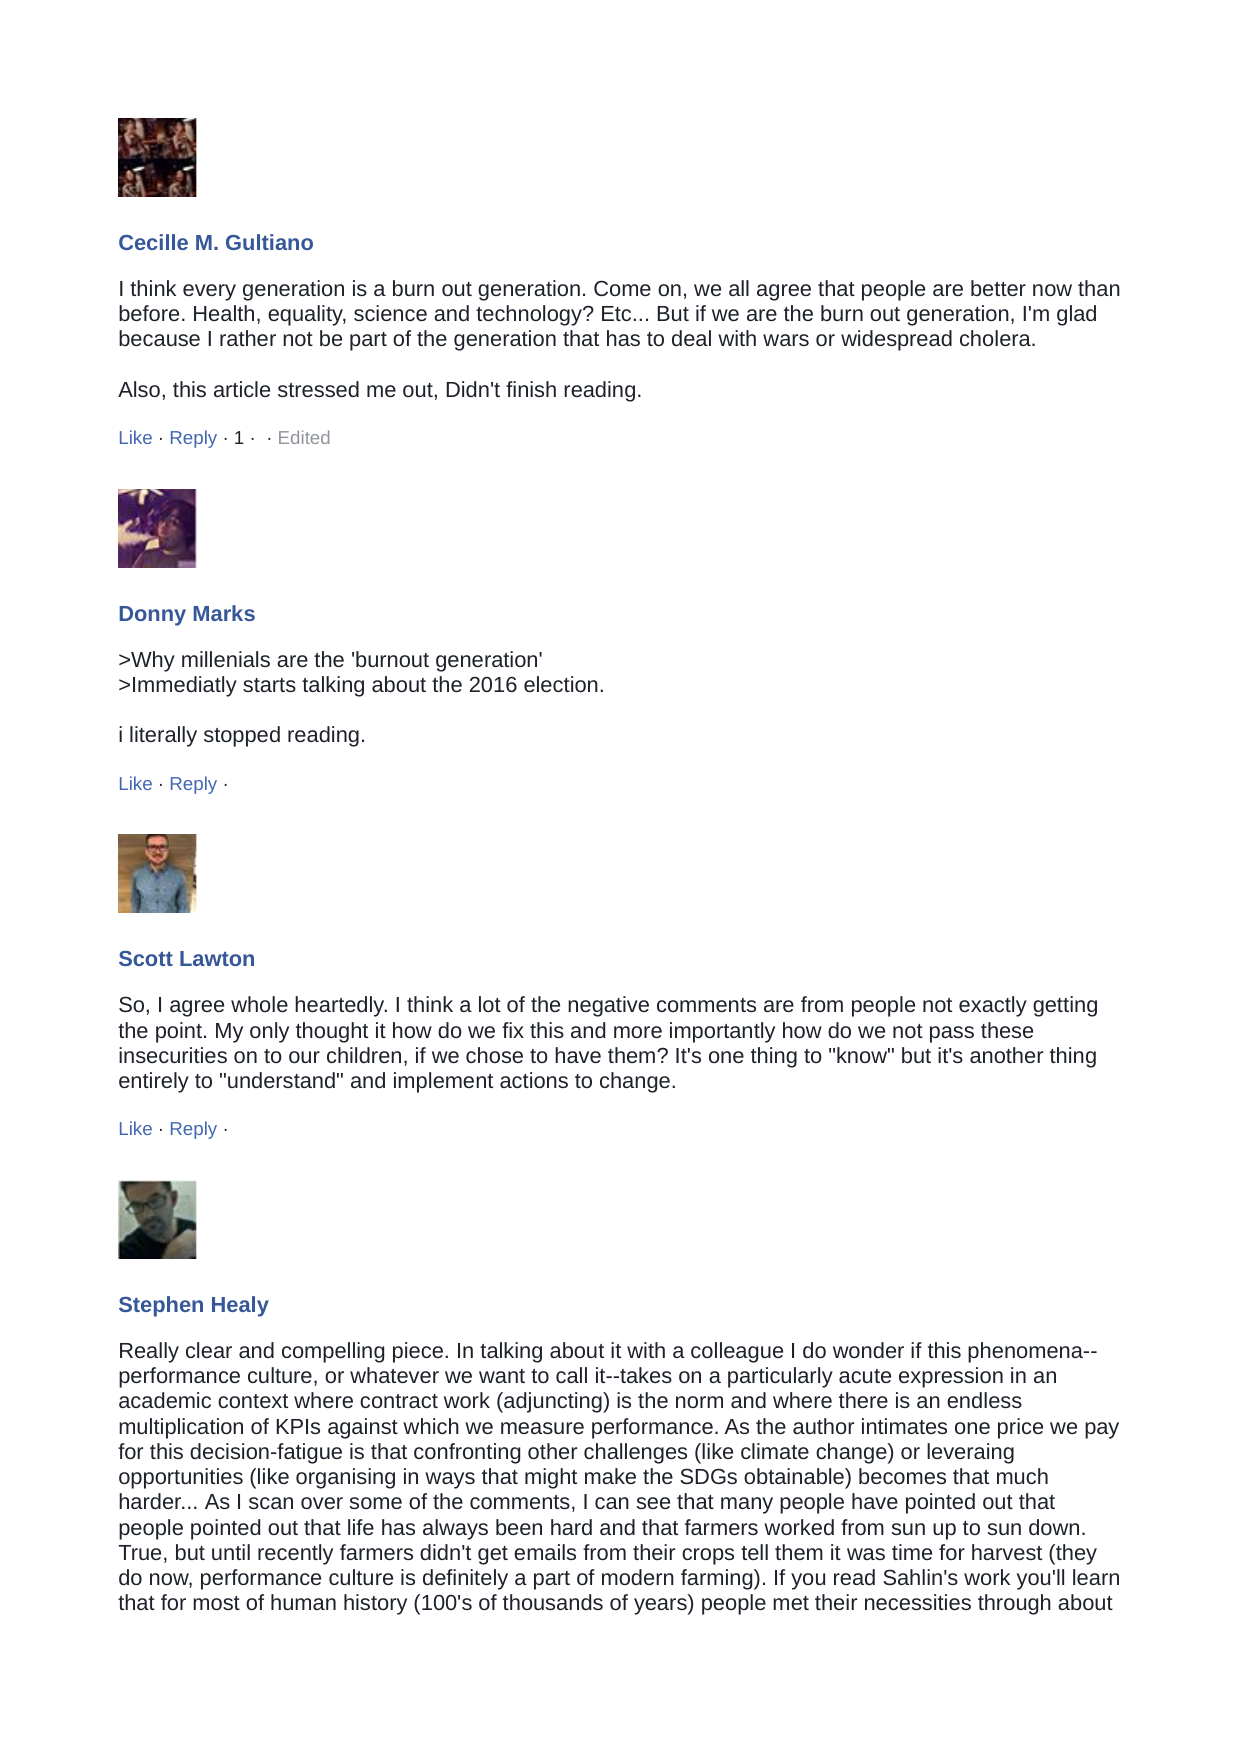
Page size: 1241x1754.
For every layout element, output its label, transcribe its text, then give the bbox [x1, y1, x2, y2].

text So, I agree whole heartedly. I think a lot of the negative comments are from people not exactly getting the point. My only thought it how do we fix this and more importantly how do we not pass these insecurities on to our children, if we chose to have them? It's one thing to "know" but it's another thing entirely to "understand" and implement actions to change. [118, 992, 1122, 1093]
text I think every generation is a burn out generation. Come on, we all agree that people are better now than before. Health, equality, science and technology? Etc... But if we are the burn out generation, I'm glad because I rather not be part of the generation that has to deal with wars or widespread cholera. Also, this article stressed me out, Didn't finish reading. [118, 276, 1122, 402]
text Like · Reply · [118, 1118, 1122, 1140]
text Stephen Healy [118, 1292, 1122, 1317]
picture [118, 1180, 197, 1259]
text Really clear and compelling piece. In talking about it with a colleague I do wonder if this phenomena--performance culture, or whatever we want to call it--takes on a particularly acute expression in an academic context where contract work (adjuncting) is the norm and where there is an endless multiplication of KPIs against which we measure performance. As the author intimates one price we pay for this decision-fatigue is that confronting other challenges (like climate change) or leveraing opportunities (like organising in ways that might make the SDGs obtainable) becomes that much harder... As I scan over some of the comments, I can see that many people have pointed out that people pointed out that life has always been hard and that farmers worked from sun up to sun down. True, but until recently farmers didn't get emails from their crops tell them it was time for harvest (they do now, performance culture is definitely a part of modern farming). If you read Sahlin's work you'll learn that for most of human history (100's of thousands of years) people met their necessities through about [118, 1338, 1122, 1615]
picture [118, 489, 197, 568]
text Scott Lawton [118, 946, 1122, 971]
picture [118, 834, 197, 913]
text Like · Reply · [118, 772, 1122, 794]
text Cecille M. Gultiano [118, 229, 1122, 255]
text Donny Marks [118, 601, 1122, 626]
text Like · Reply · 1 · · Edited [118, 427, 1116, 448]
picture [118, 118, 197, 197]
text >Why millenials are the 'burnout generation' >Immediatly starts talking about the 2016 election. i literally stopped reading. [118, 647, 1122, 747]
